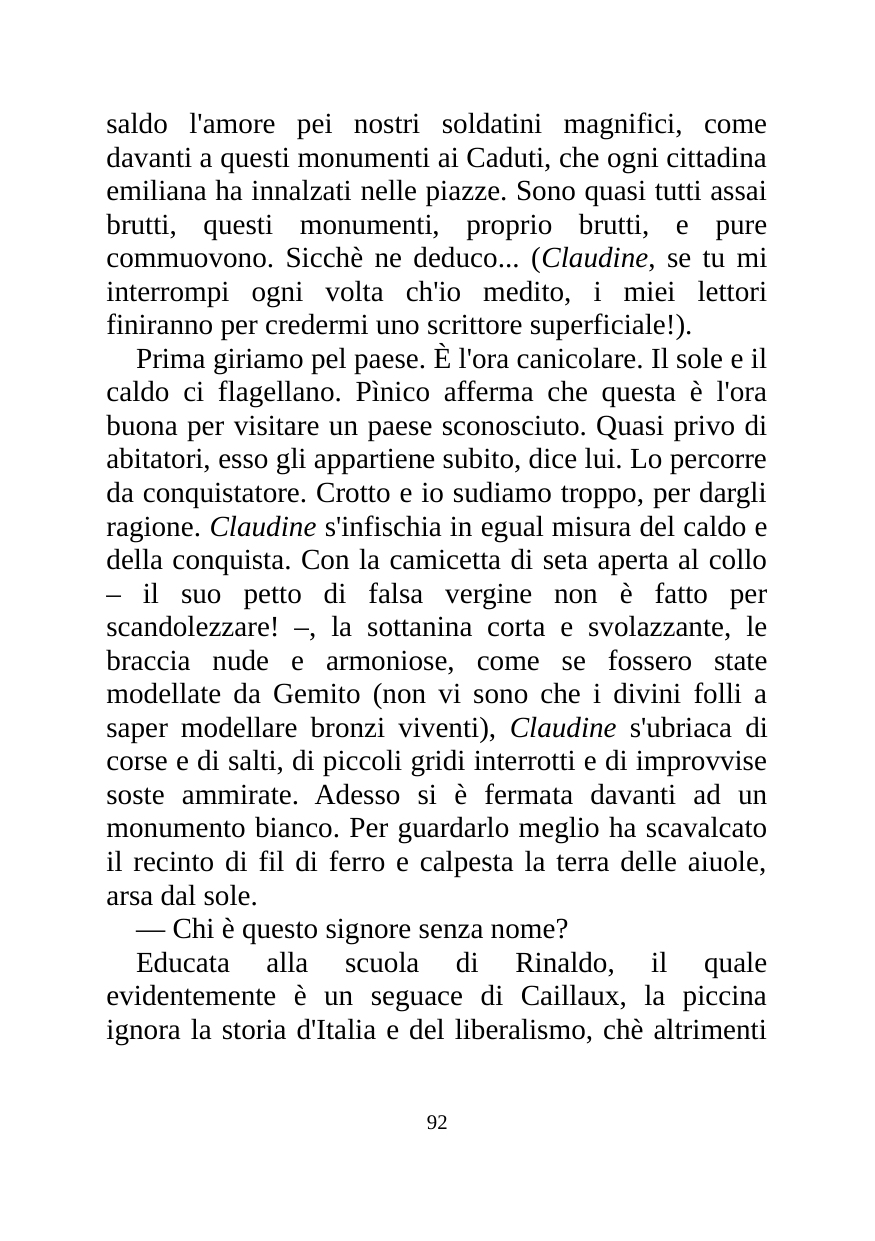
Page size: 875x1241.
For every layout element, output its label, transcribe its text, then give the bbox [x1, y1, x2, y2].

text — Chi è questo signore senza nome? [106, 911, 768, 945]
text Prima giriamo pel paese. È l'ora canicolare. Il sole e il caldo ci flagellano. Pìnico afferma che questa è l'ora buona per visitare un paese sconosciuto. Quasi privo di abitatori, esso gli appartiene subito, dice lui. Lo percorre da conquistatore. Crotto e io sudiamo troppo, per dargli ragione. Claudine s'infischia in egual misura del caldo e della conquista. Con la camicetta di seta aperta al collo – il suo petto di falsa vergine non è fatto per scandolezzare! –, la sottanina corta e svolazzante, le braccia nude e armoniose, come se fossero state modellate da Gemito (non vi sono che i divini folli a saper modellare bronzi viventi), Claudine s'ubriaca di corse e di salti, di piccoli gridi interrotti e di improvvise soste ammirate. Adesso si è fermata davanti ad un monumento bianco. Per guardarlo meglio ha scavalcato il recinto di fil di ferro e calpesta la terra delle aiuole, arsa dal sole. [106, 341, 768, 911]
text Educata alla scuola di Rinaldo, il quale evidentemente è un seguace di Caillaux, la piccina ignora la storia d'Italia e del liberalismo, chè altrimenti [106, 945, 768, 1045]
text saldo l'amore pei nostri soldatini magnifici, come davanti a questi monumenti ai Caduti, che ogni cittadina emiliana ha innalzati nelle piazze. Sono quasi tutti assai brutti, questi monumenti, proprio brutti, e pure commuovono. Sicchè ne deduco... (Claudine, se tu mi interrompi ogni volta ch'io medito, i miei lettori finiranno per credermi uno scrittore superficiale!). [106, 106, 768, 341]
